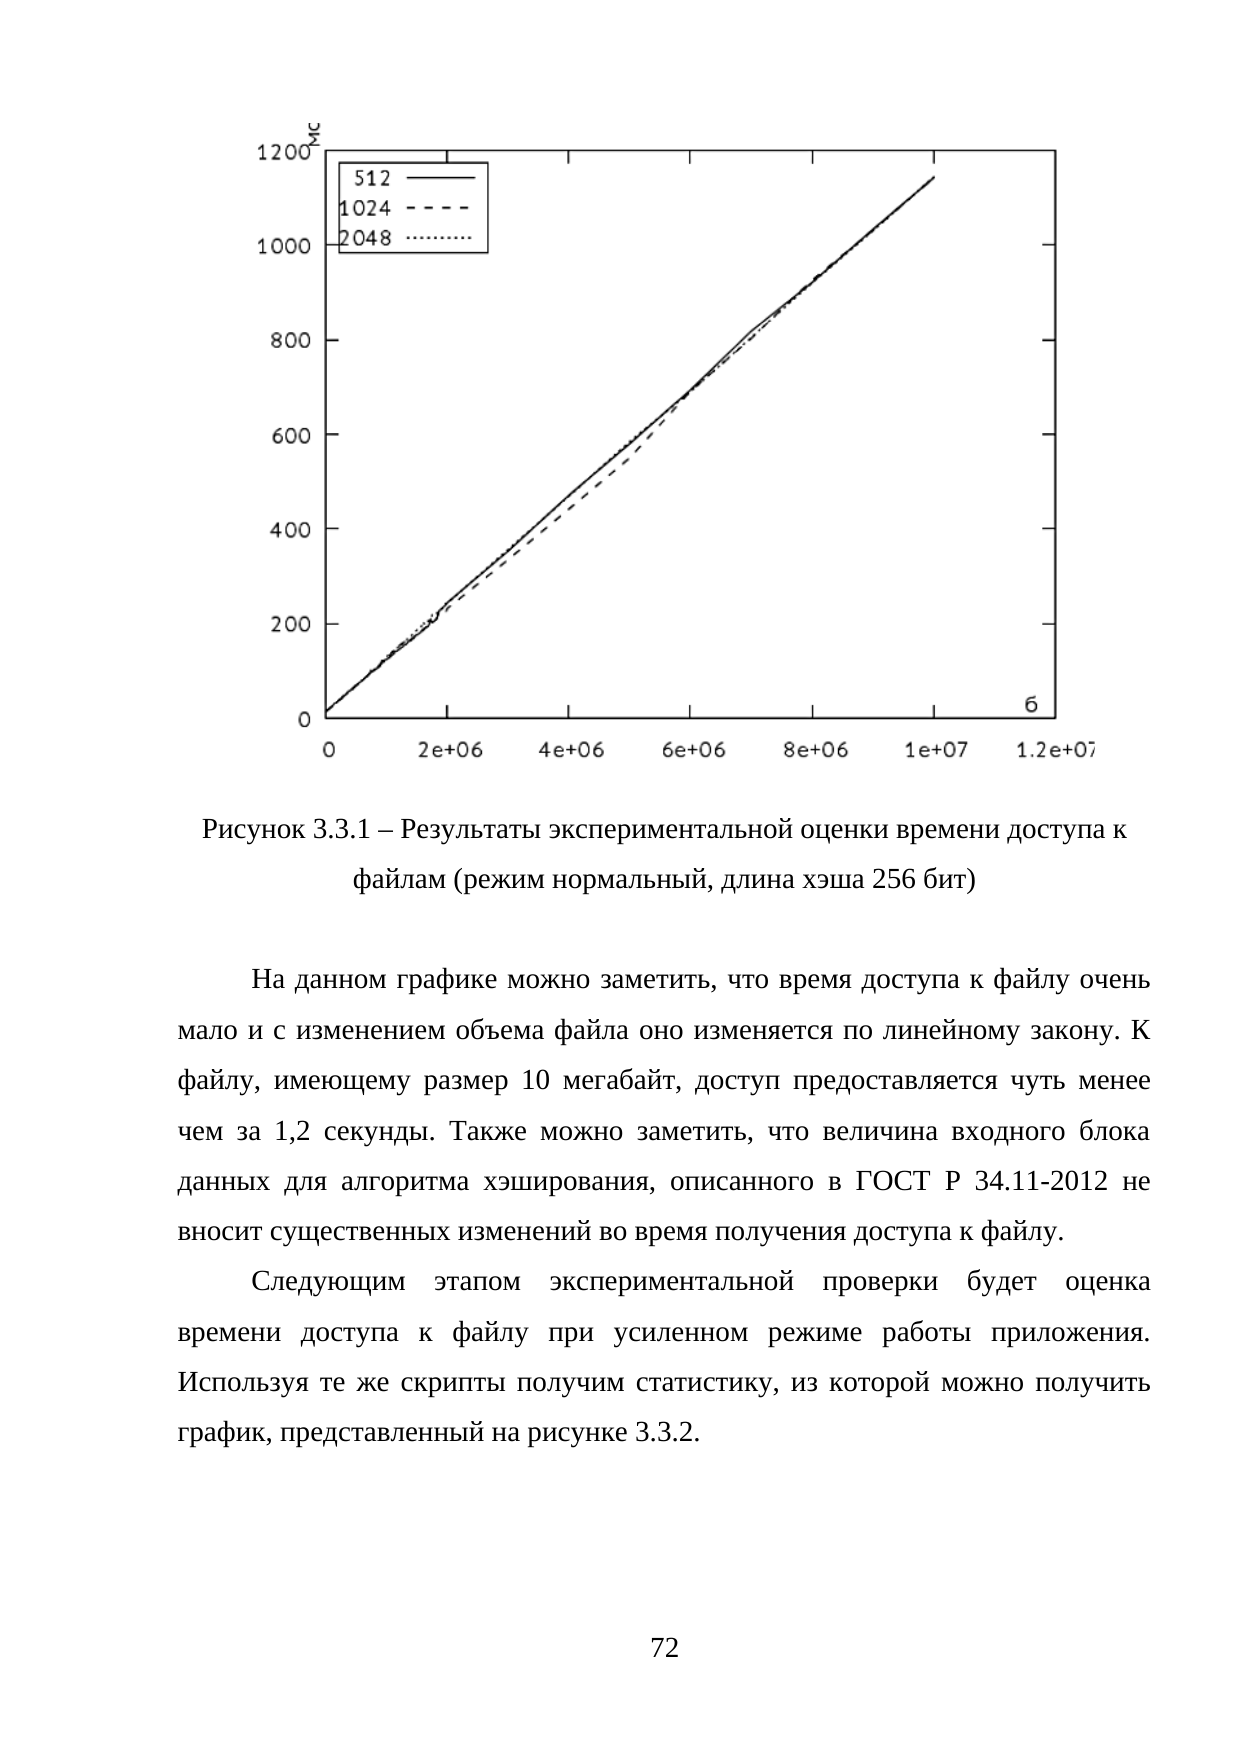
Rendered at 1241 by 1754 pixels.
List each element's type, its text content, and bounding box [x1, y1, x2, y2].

text Следующим этапом экспериментальной проверки будет оценка времени доступа к файлу при усиленном режиме работы приложения. Используя те же скрипты получим статистику, из которой можно получить график, представленный на рисунке 3.3.2. [177, 1263, 1152, 1448]
picture [728, 123, 1095, 777]
text Рисунок 3.3.1 – Результаты экспериментальной оценки времени доступа к файлам (режим нормальный, длина хэша 256 бит) [177, 811, 1152, 894]
text На данном графике можно заметить, что время доступа к файлу очень мало и с изменением объема файла оно изменяется по линейному закону. К файлу, имеющему размер 10 мегабайт, доступ предоставляется чуть менее чем за 1,2 секунды. Также можно заметить, что величина входного блока данных для алгоритма хэширования, описанного в ГОСТ Р 34.11-2012 не вносит существенных изменений во время получения доступа к файлу. [177, 962, 1152, 1247]
